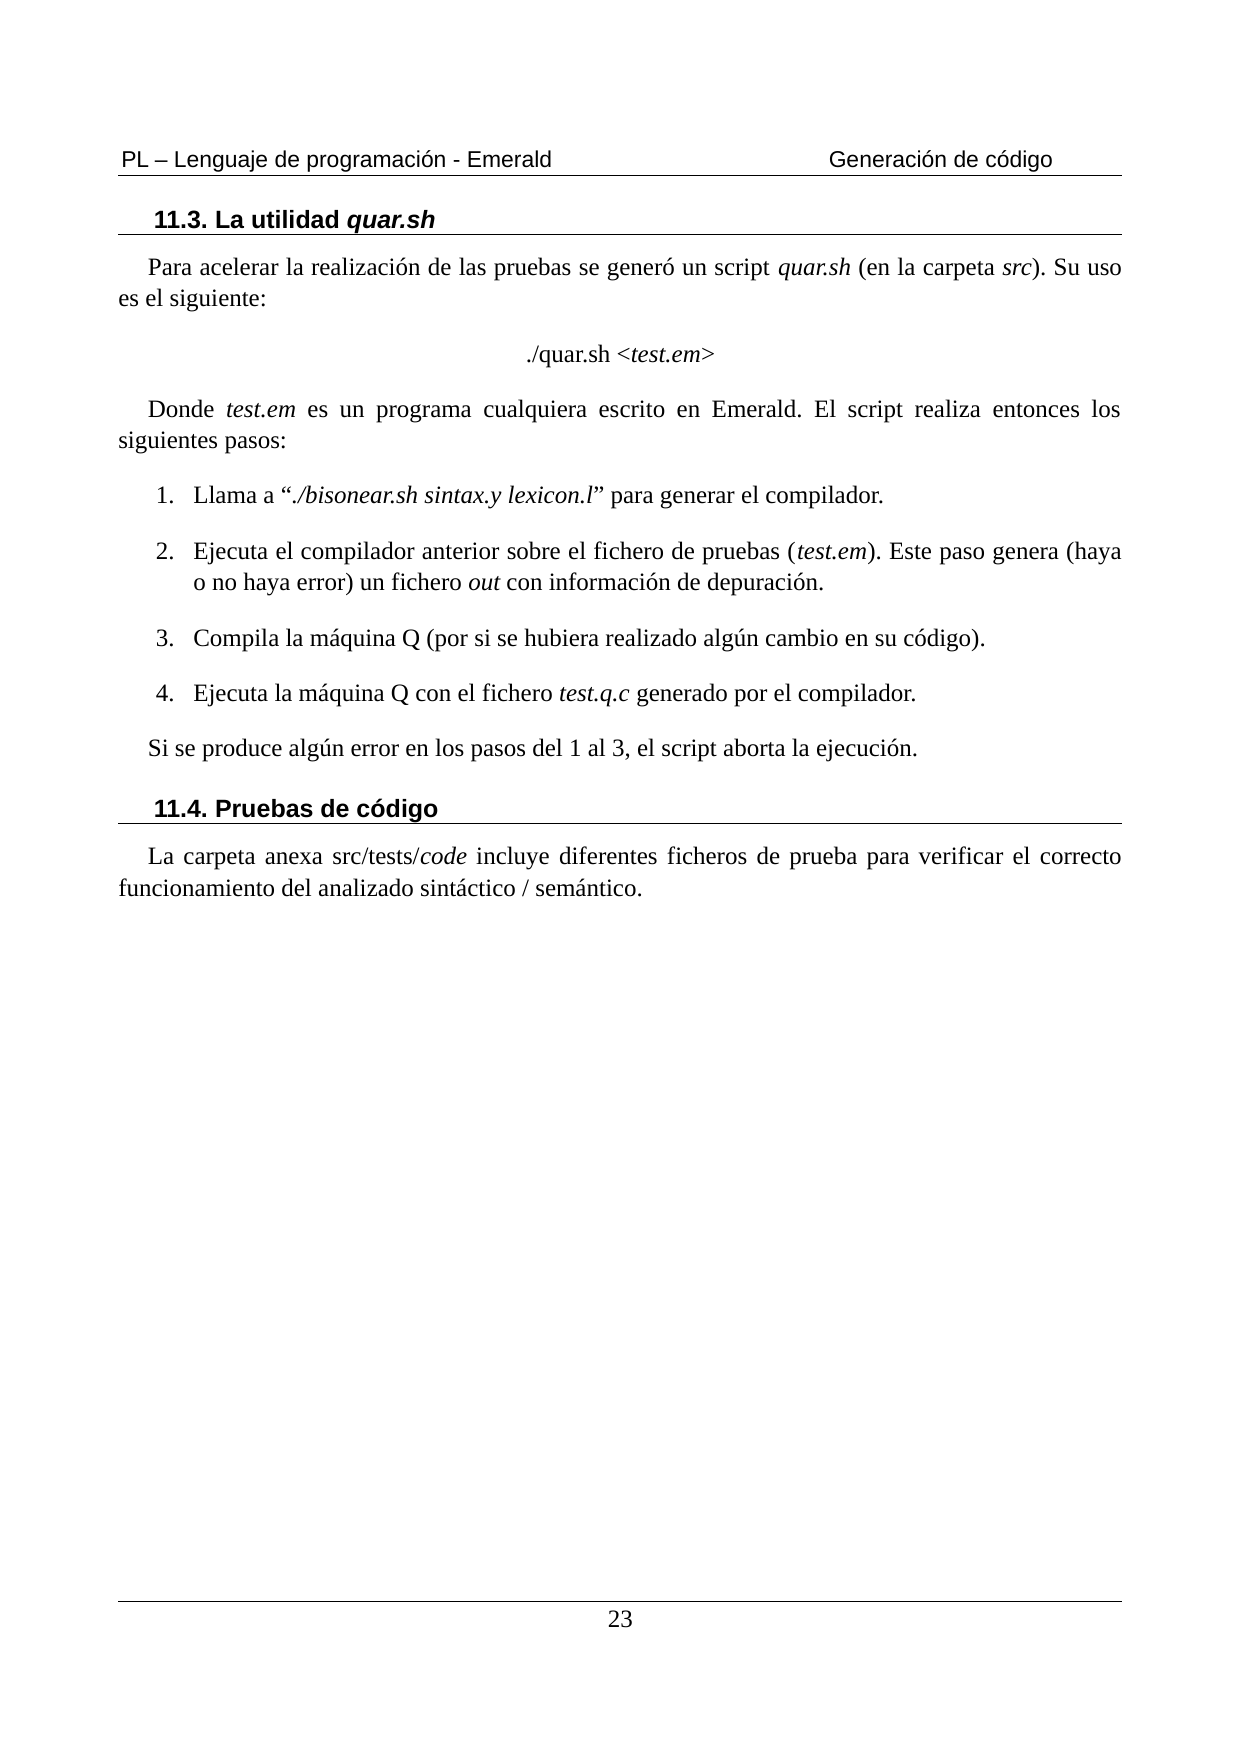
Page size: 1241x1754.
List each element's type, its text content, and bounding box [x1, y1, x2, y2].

list Ejecuta el compilador anterior sobre el fichero de pruebas (test.em). Este paso genera (haya o no haya error) un fichero out con información de depuración. [156, 536, 1122, 596]
text Para acelerar la realización de las pruebas se generó un script quar.sh (en la carpeta src). Su uso es el siguiente: [118, 252, 1122, 312]
list Compila la máquina Q (por si se hubiera realizado algún cambio en su código). [156, 623, 1122, 651]
subtitle Pruebas de código [118, 794, 1122, 823]
list Ejecuta la máquina Q con el fichero test.q.c generado por el compilador. [156, 678, 1122, 707]
subtitle La utilidad quar.sh [118, 205, 1122, 234]
text Donde test.em es un programa cualquiera escrito en Emerald. El script realiza entonces los siguientes pasos: [118, 394, 1122, 454]
text Si se produce algún error en los pasos del 1 al 3, el script aborta la ejecución. [118, 733, 1122, 762]
text ./quar.sh <test.em> [118, 339, 1122, 367]
list Llama a “./bisonear.sh sintax.y lexicon.l” para generar el compilador. [156, 481, 1122, 509]
text La carpeta anexa src/tests/code incluye diferentes ficheros de prueba para verificar el correcto funcionamiento del analizado sintáctico / semántico. [118, 841, 1122, 901]
